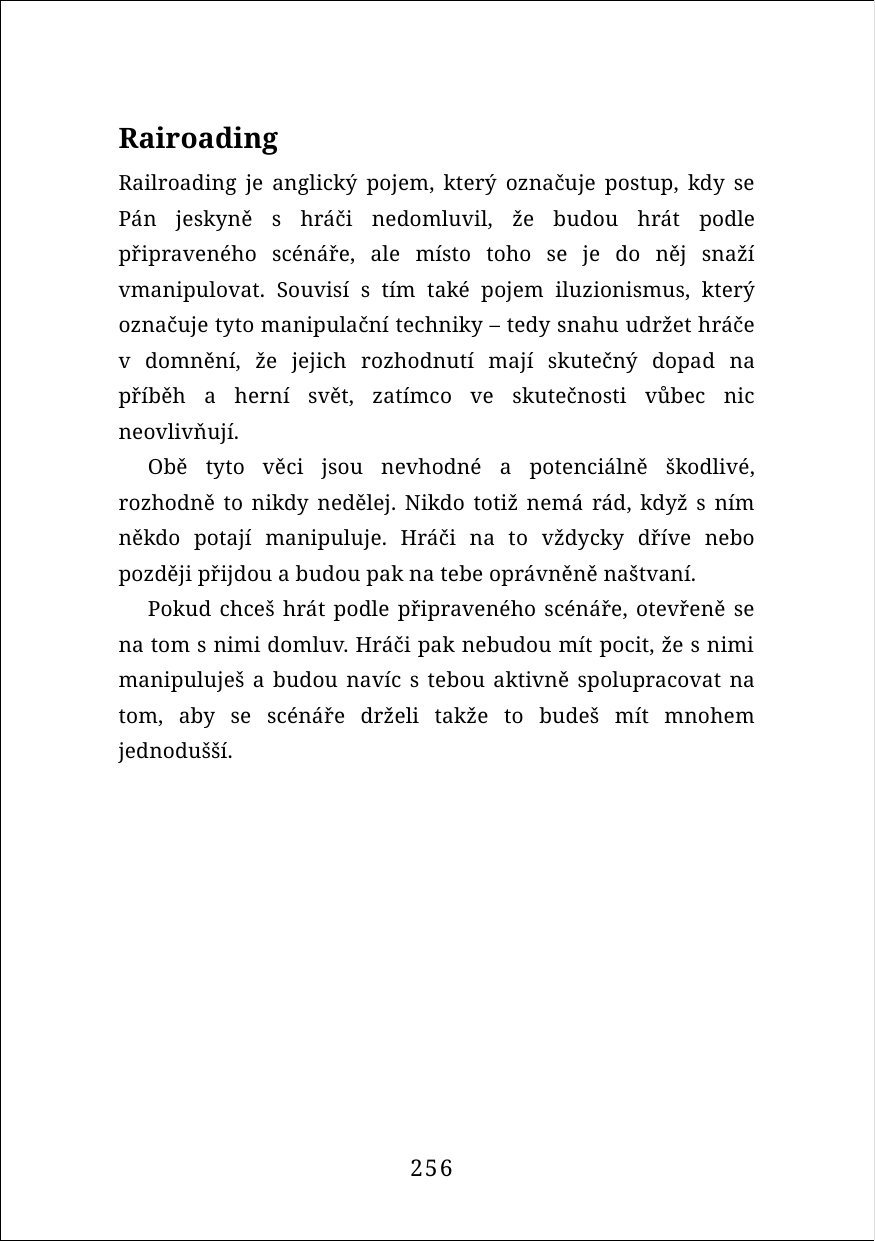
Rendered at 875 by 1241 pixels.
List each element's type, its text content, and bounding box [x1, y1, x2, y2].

text Railroading je anglický pojem, který označuje postup, kdy se Pán jeskyně s hráči nedomluvil, že budou hrát podle připraveného scénáře, ale místo toho se je do něj snaží vmanipulovat. Souvisí s tím také pojem iluzionismus, který označuje tyto manipulační techniky – tedy snahu udržet hráče v domnění, že jejich rozhodnutí mají skutečný dopad na příběh a herní svět, zatímco ve skutečnosti vůbec nic neovlivňují. Obě tyto věci jsou nevhodné a potenciálně škodlivé, rozhodně to nikdy nedělej. Nikdo totiž nemá rád, když s ním někdo potají manipuluje. Hráči na to vždycky dříve nebo později přijdou a budou pak na tebe oprávněně naštvaní. Pokud chceš hrát podle připraveného scénáře, otevřeně se na tom s nimi domluv. Hráči pak nebudou mít pocit, že s nimi manipuluješ a budou navíc s tebou aktivně spolupracovat na tom, aby se scénáře drželi takže to budeš mít mnohem jednodušší. [118, 168, 756, 765]
subtitle Rairoading [118, 118, 756, 157]
